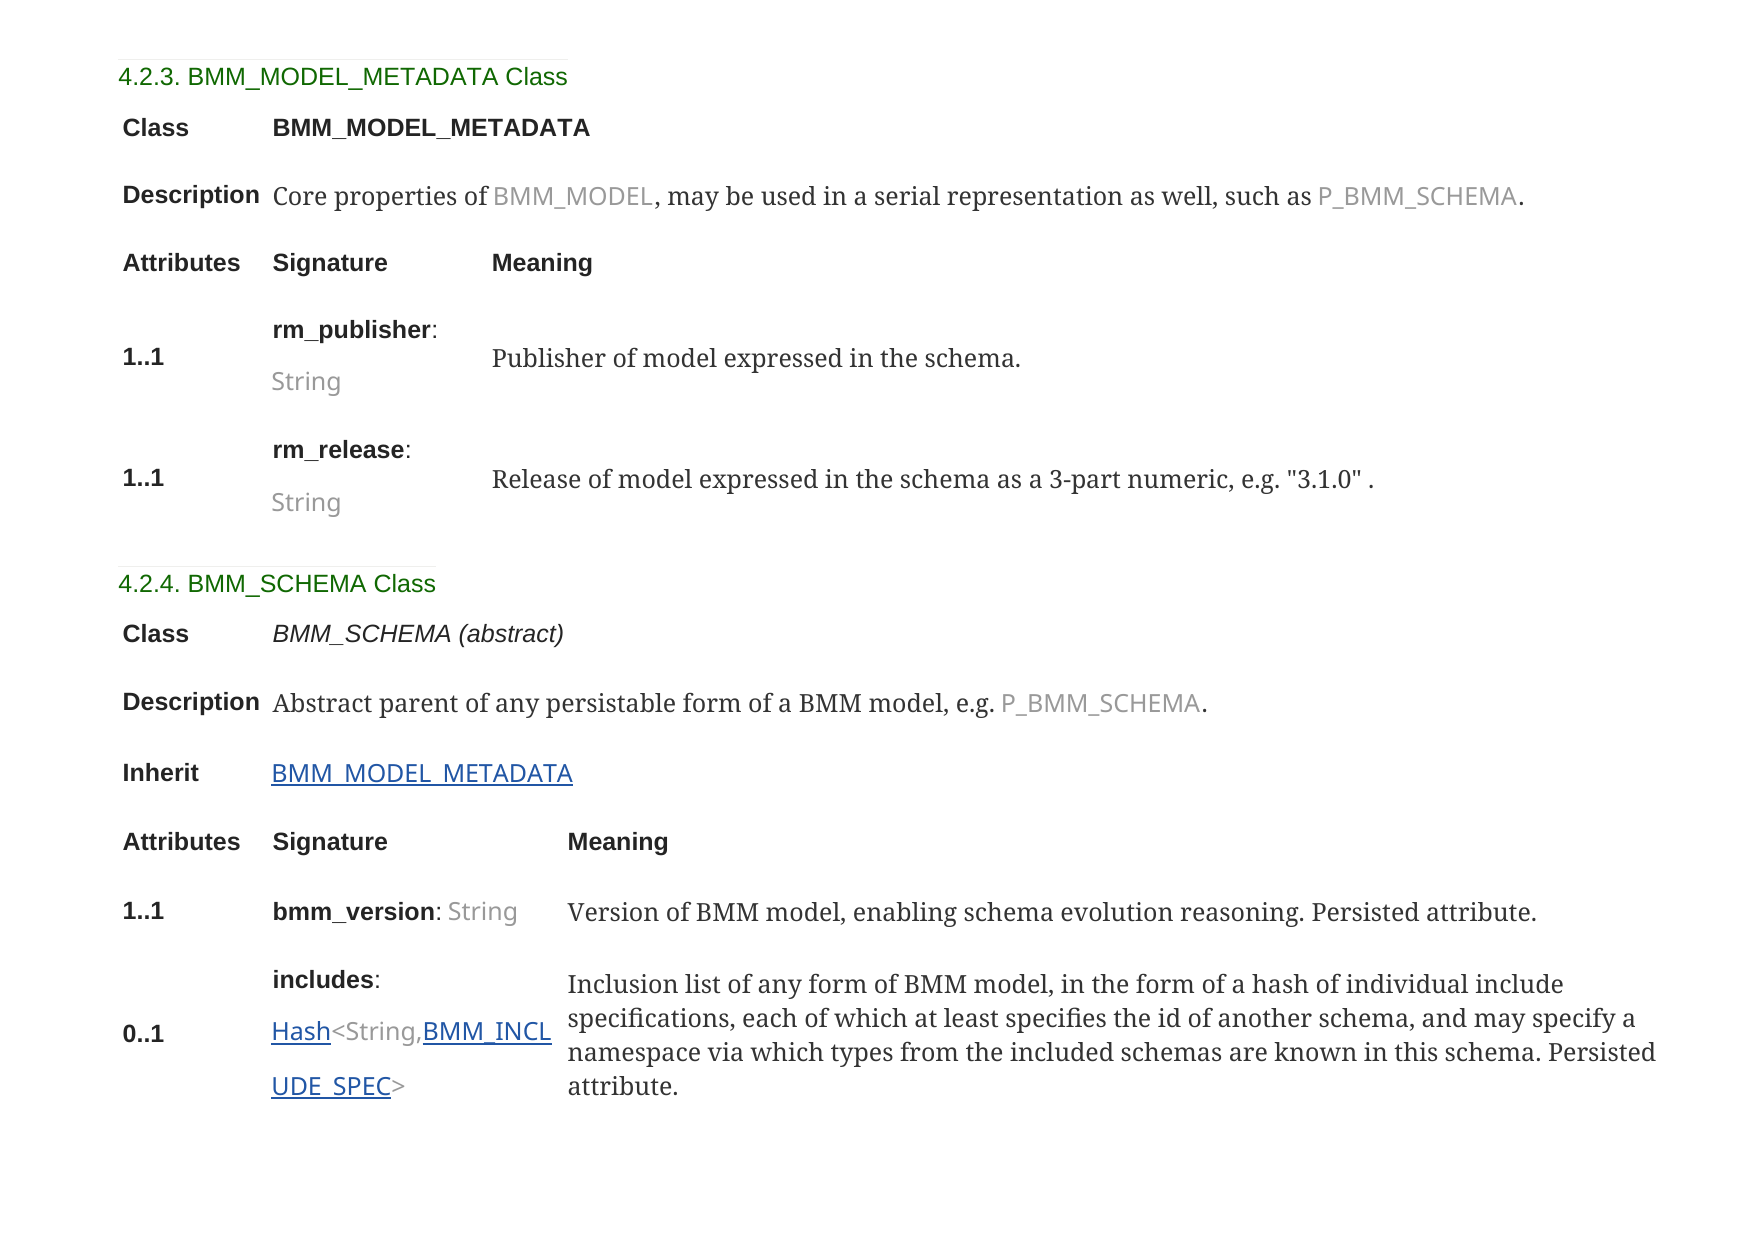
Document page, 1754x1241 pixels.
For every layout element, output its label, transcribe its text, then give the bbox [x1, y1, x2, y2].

table_cell 0..1 [118, 962, 268, 1137]
table_cell rm_release: String [268, 433, 487, 553]
subtitle 4.2.4. BMM_SCHEMA Class [118, 566, 1695, 598]
table_cell Attributes [118, 245, 268, 312]
table_cell Abstract parent of any persistable form of a BMM model, e.g. P_BMM_SCHEMA. [268, 683, 1675, 752]
table_cell 1..1 [118, 312, 268, 433]
table_cell Publisher of model expressed in the schema. [488, 312, 1675, 433]
table_cell includes: Hash<String,BMM_INCLUDE_SPEC> [268, 962, 563, 1137]
table_cell 1..1 [118, 890, 268, 962]
table_cell Meaning [488, 245, 1675, 312]
subtitle 4.2.3. BMM_MODEL_METADATA Class [118, 59, 1695, 91]
table_cell bmm_version: String [268, 890, 563, 962]
table_header Class [118, 110, 268, 176]
table_cell Description [118, 683, 268, 752]
table_header Class [118, 617, 268, 683]
table_cell Release of model expressed in the schema as a 3-part numeric, e.g. "3.1.0" . [488, 433, 1675, 553]
table_cell Version of BMM model, enabling schema evolution reasoning. Persisted attribute. [563, 890, 1675, 962]
table_cell Core properties of BMM_MODEL, may be used in a serial representation as well, such as P_BMM_SCHEMA. [268, 176, 1675, 245]
table_cell rm_publisher: String [268, 312, 487, 433]
table_cell Inherit [118, 752, 268, 824]
table_header BMM_SCHEMA (abstract) [268, 617, 1675, 683]
table_cell Meaning [563, 824, 1675, 890]
table_cell Signature [268, 245, 487, 312]
table_cell Description [118, 176, 268, 245]
table_cell BMM_MODEL_METADATA [268, 752, 1675, 824]
table_cell Signature [268, 824, 563, 890]
table_cell Attributes [118, 824, 268, 890]
table_header BMM_MODEL_METADATA [268, 110, 1675, 176]
table_cell 1..1 [118, 433, 268, 553]
table_cell Inclusion list of any form of BMM model, in the form of a hash of individual include specifications, each of which at least specifies the id of another schema, and may specify a namespace via which types from the included schemas are known in this schema. Persisted attribute. [563, 962, 1675, 1137]
